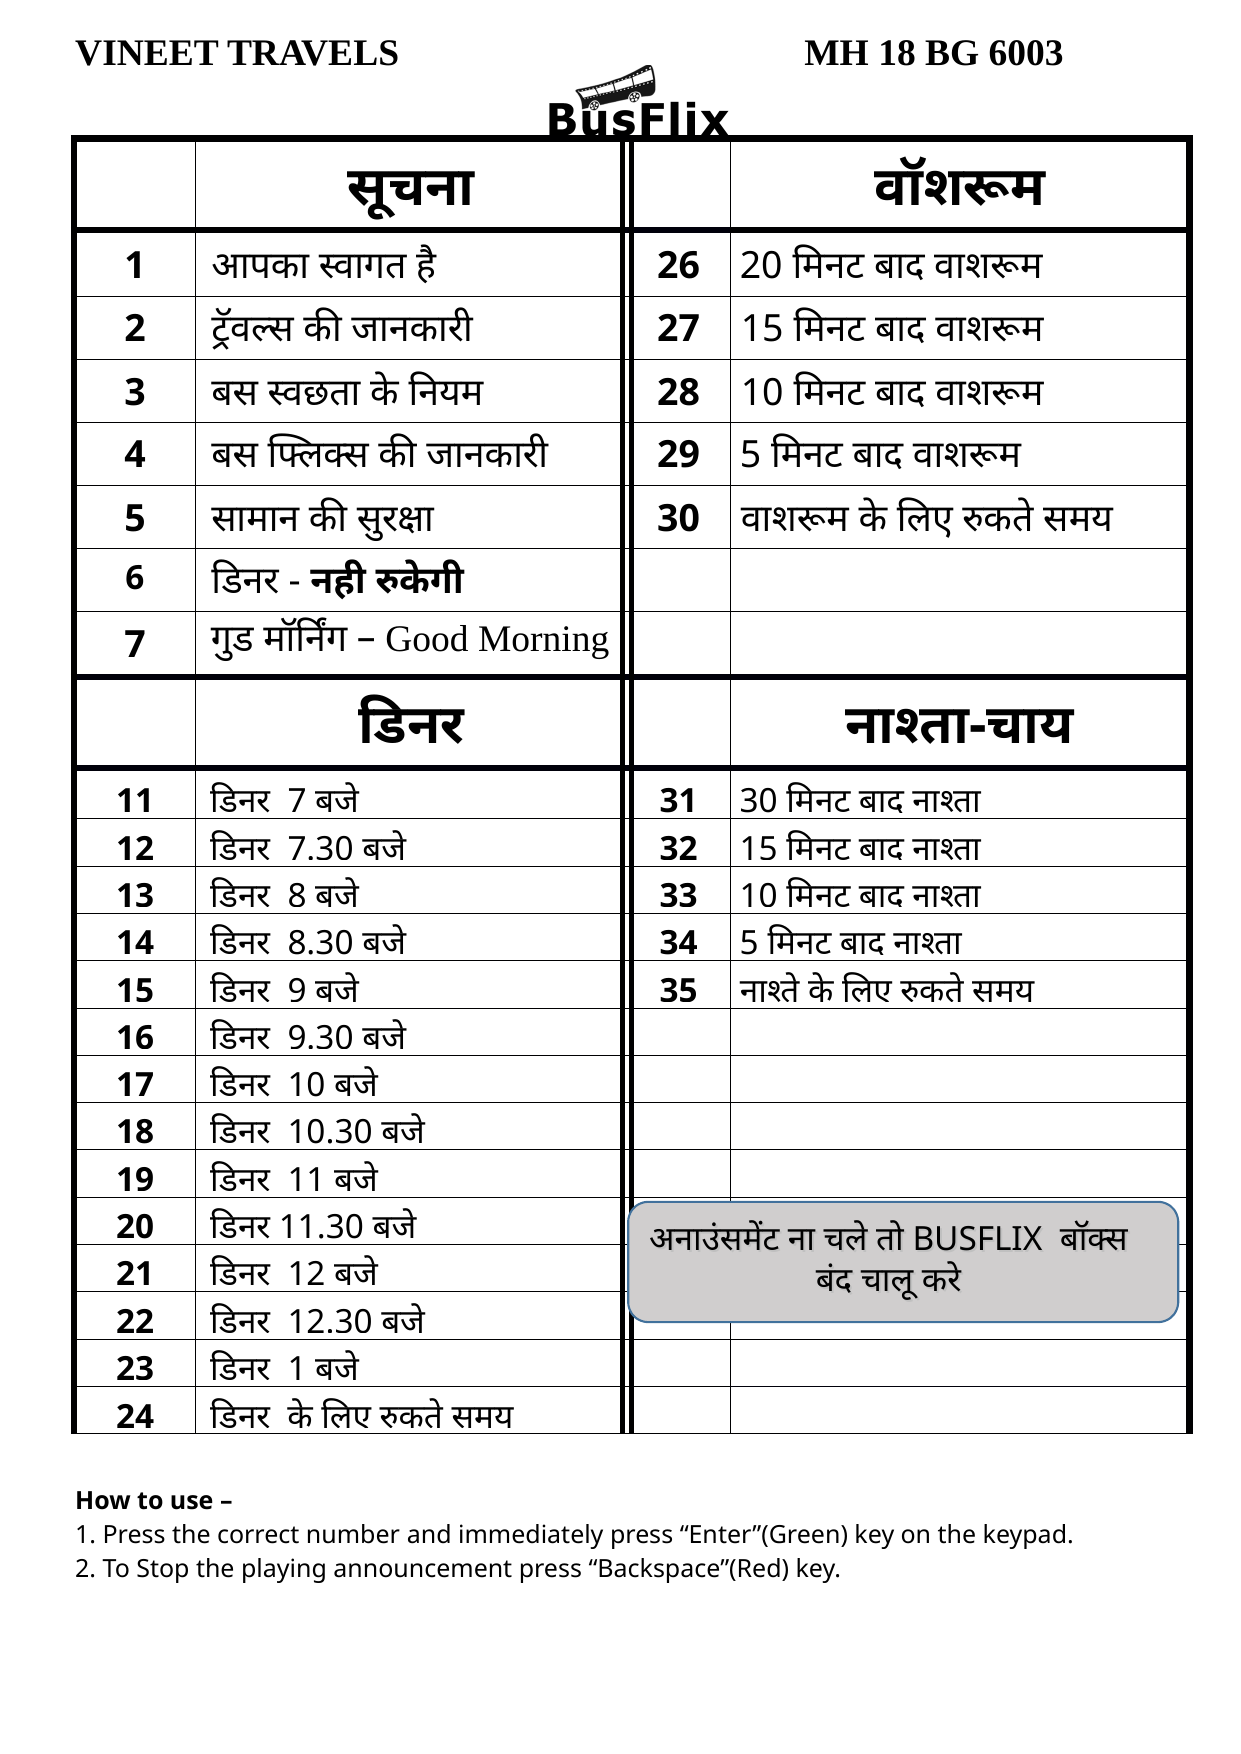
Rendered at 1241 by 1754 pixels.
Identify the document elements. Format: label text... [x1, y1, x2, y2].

table_cell डिनर 9 बजे [196, 961, 620, 1007]
table_cell [634, 1056, 730, 1102]
table_cell 18 [77, 1103, 195, 1149]
table_cell सामान की सुरक्षा [196, 486, 620, 548]
table_cell डिनर 8.30 बजे [196, 914, 620, 960]
table_cell [731, 549, 1186, 611]
table_cell डिनर 11 बजे [196, 1150, 620, 1197]
table_cell डिनर 10 बजे [196, 1056, 620, 1102]
table_cell डिनर 11.30 बजे [196, 1198, 620, 1244]
table_cell 11 [77, 771, 195, 818]
table_cell [634, 612, 730, 674]
table_cell 15 मिनट बाद नाश्ता [731, 819, 1186, 866]
table_cell 3 [77, 360, 195, 422]
table_cell 35 [634, 961, 730, 1007]
table_cell डिनर - नही रुकेगी [196, 549, 620, 611]
table_cell 32 [634, 819, 730, 866]
table_cell 15 मिनट बाद वाशरूम [731, 297, 1186, 358]
table_cell डिनर 7.30 बजे [196, 819, 620, 866]
table_cell आपका स्वागत है [196, 233, 620, 296]
table_cell 30 मिनट बाद नाश्ता [731, 771, 1186, 818]
table_cell 12 [77, 819, 195, 866]
table_cell 23 [77, 1340, 195, 1386]
table_header वॉशरूम [731, 142, 1186, 227]
table_cell [634, 1009, 730, 1055]
table_cell [634, 680, 730, 765]
table_cell ट्रॅवल्स की जानकारी [196, 297, 620, 358]
table_cell बस स्वछता के नियम [196, 360, 620, 422]
table_cell वाशरूम के लिए रुकते समय [731, 486, 1186, 548]
table_cell 34 [634, 914, 730, 960]
table_cell डिनर के लिए रुकते समय [196, 1387, 620, 1433]
table_cell डिनर 12.30 बजे [196, 1292, 620, 1338]
table_cell डिनर [196, 680, 620, 765]
table_cell 14 [77, 914, 195, 960]
table_cell [731, 1340, 1186, 1386]
table_cell 7 [77, 612, 195, 674]
table_cell [634, 1103, 730, 1149]
table_cell 1 [77, 233, 195, 296]
text 1. Press the correct number and immediately press “Enter”(Green) key on the keypad. [75, 1517, 1165, 1551]
table_cell गुड मॉर्निंग – Good Morning [196, 612, 620, 674]
table_cell 4 [77, 423, 195, 484]
table_cell 20 मिनट बाद वाशरूम [731, 233, 1186, 296]
table_cell 13 [77, 867, 195, 913]
table_cell [634, 1340, 730, 1386]
table_cell 27 [634, 297, 730, 358]
table_cell [731, 1387, 1186, 1433]
table_cell 21 [77, 1245, 195, 1291]
table_cell [634, 1319, 730, 1338]
table_cell 20 [77, 1198, 195, 1244]
table_cell 10 मिनट बाद वाशरूम [731, 360, 1186, 422]
table_cell 5 मिनट बाद वाशरूम [731, 423, 1186, 484]
table_cell 15 [77, 961, 195, 1007]
table_cell [634, 1150, 730, 1197]
table_cell नाश्ते के लिए रुकते समय [731, 961, 1186, 1007]
table_cell 29 [634, 423, 730, 484]
table_cell नाश्ता-चाय [731, 680, 1186, 765]
table_cell डिनर 8 बजे [196, 867, 620, 913]
table_cell डिनर 1 बजे [196, 1340, 620, 1386]
table_cell [634, 1198, 730, 1205]
table_cell डिनर 12 बजे [196, 1245, 620, 1291]
table_cell बस फ्लिक्स की जानकारी [196, 423, 620, 484]
table_cell 30 [634, 486, 730, 548]
table_cell [731, 612, 1186, 674]
table_cell [634, 549, 730, 611]
table_cell [1180, 1245, 1186, 1291]
table_cell डिनर 9.30 बजे [196, 1009, 620, 1055]
table_cell [731, 1009, 1186, 1055]
table_cell 10 मिनट बाद नाश्ता [731, 867, 1186, 913]
table_cell 17 [77, 1056, 195, 1102]
text How to use – [75, 1483, 1165, 1517]
table_cell 22 [77, 1292, 195, 1338]
table_cell 31 [634, 771, 730, 818]
table_cell [77, 680, 195, 765]
table_cell [731, 1103, 1186, 1149]
table_cell [731, 1150, 1186, 1197]
table_header [77, 142, 195, 227]
table_cell 26 [634, 233, 730, 296]
table_cell डिनर 10.30 बजे [196, 1103, 620, 1149]
table_cell 2 [77, 297, 195, 358]
table_header सूचना [196, 142, 620, 227]
table_cell [731, 1056, 1186, 1102]
table_cell 5 मिनट बाद नाश्ता [731, 914, 1186, 960]
table_header [634, 142, 730, 227]
table_cell 24 [77, 1387, 195, 1433]
table_cell [731, 1198, 1186, 1244]
table_cell 19 [77, 1150, 195, 1197]
table_cell 5 [77, 486, 195, 548]
table_cell 16 [77, 1009, 195, 1055]
table_cell 6 [77, 549, 195, 611]
table_cell डिनर 7 बजे [196, 771, 620, 818]
table_cell [634, 1387, 730, 1433]
table_cell [731, 1292, 1186, 1338]
table_cell 28 [634, 360, 730, 422]
table_cell 33 [634, 867, 730, 913]
text 2. To Stop the playing announcement press “Backspace”(Red) key. [75, 1551, 1165, 1585]
